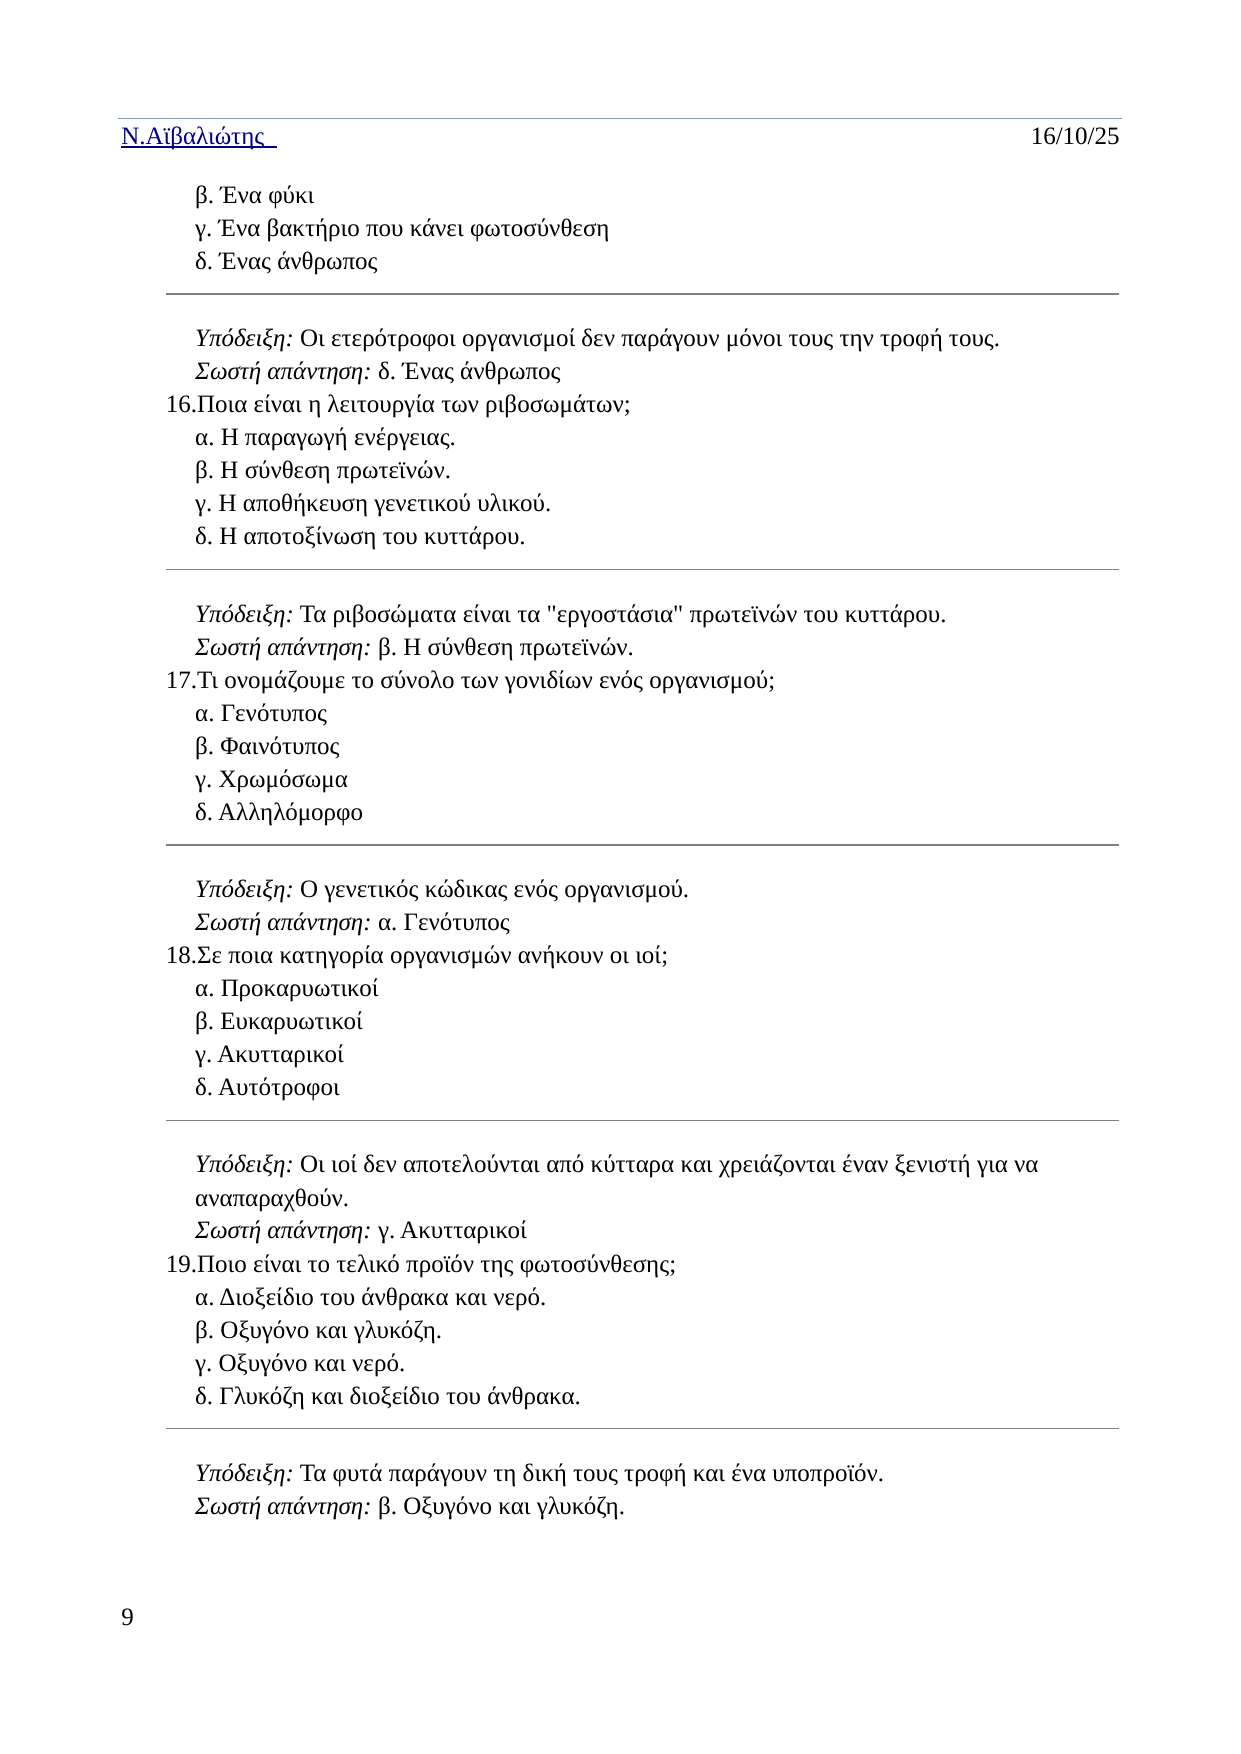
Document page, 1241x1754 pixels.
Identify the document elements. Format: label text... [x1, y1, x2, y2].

list Τι ονομάζουμε το σύνολο των γονιδίων ενός οργανισμού; α. Γενότυπος β. Φαινότυπος γ. Χρωμόσωμα δ. Αλληλόμορφο [166, 665, 1119, 826]
list Ποιο είναι το τελικό προϊόν της φωτοσύνθεσης; α. Διοξείδιο του άνθρακα και νερό. β. Οξυγόνο και γλυκόζη. γ. Οξυγόνο και νερό. δ. Γλυκόζη και διοξείδιο του άνθρακα. [166, 1249, 1119, 1409]
list Υπόδειξη: Οι ετερότροφοι οργανισμοί δεν παράγουν μόνοι τους την τροφή τους. Σωστή απάντηση: δ. Ένας άνθρωπος [166, 323, 1119, 385]
list Υπόδειξη: Τα φυτά παράγουν τη δική τους τροφή και ένα υποπροϊόν. Σωστή απάντηση: β. Οξυγόνο και γλυκόζη. [166, 1458, 1119, 1520]
list β. Ένα φύκι γ. Ένα βακτήριο που κάνει φωτοσύνθεση δ. Ένας άνθρωπος [166, 180, 1119, 275]
list Σε ποια κατηγορία οργανισμών ανήκουν οι ιοί; α. Προκαρυωτικοί β. Ευκαρυωτικοί γ. Ακυτταρικοί δ. Αυτότροφοι [166, 940, 1119, 1101]
list Υπόδειξη: Ο γενετικός κώδικας ενός οργανισμού. Σωστή απάντηση: α. Γενότυπος [166, 874, 1119, 936]
list Υπόδειξη: Οι ιοί δεν αποτελούνται από κύτταρα και χρειάζονται έναν ξενιστή για να αναπαραχθούν. Σωστή απάντηση: γ. Ακυτταρικοί [166, 1149, 1119, 1244]
list Υπόδειξη: Τα ριβοσώματα είναι τα "εργοστάσια" πρωτεϊνών του κυττάρου. Σωστή απάντηση: β. Η σύνθεση πρωτεϊνών. [166, 599, 1119, 661]
list Ποια είναι η λειτουργία των ριβοσωμάτων; α. Η παραγωγή ενέργειας. β. Η σύνθεση πρωτεϊνών. γ. Η αποθήκευση γενετικού υλικού. δ. Η αποτοξίνωση του κυττάρου. [166, 389, 1119, 550]
